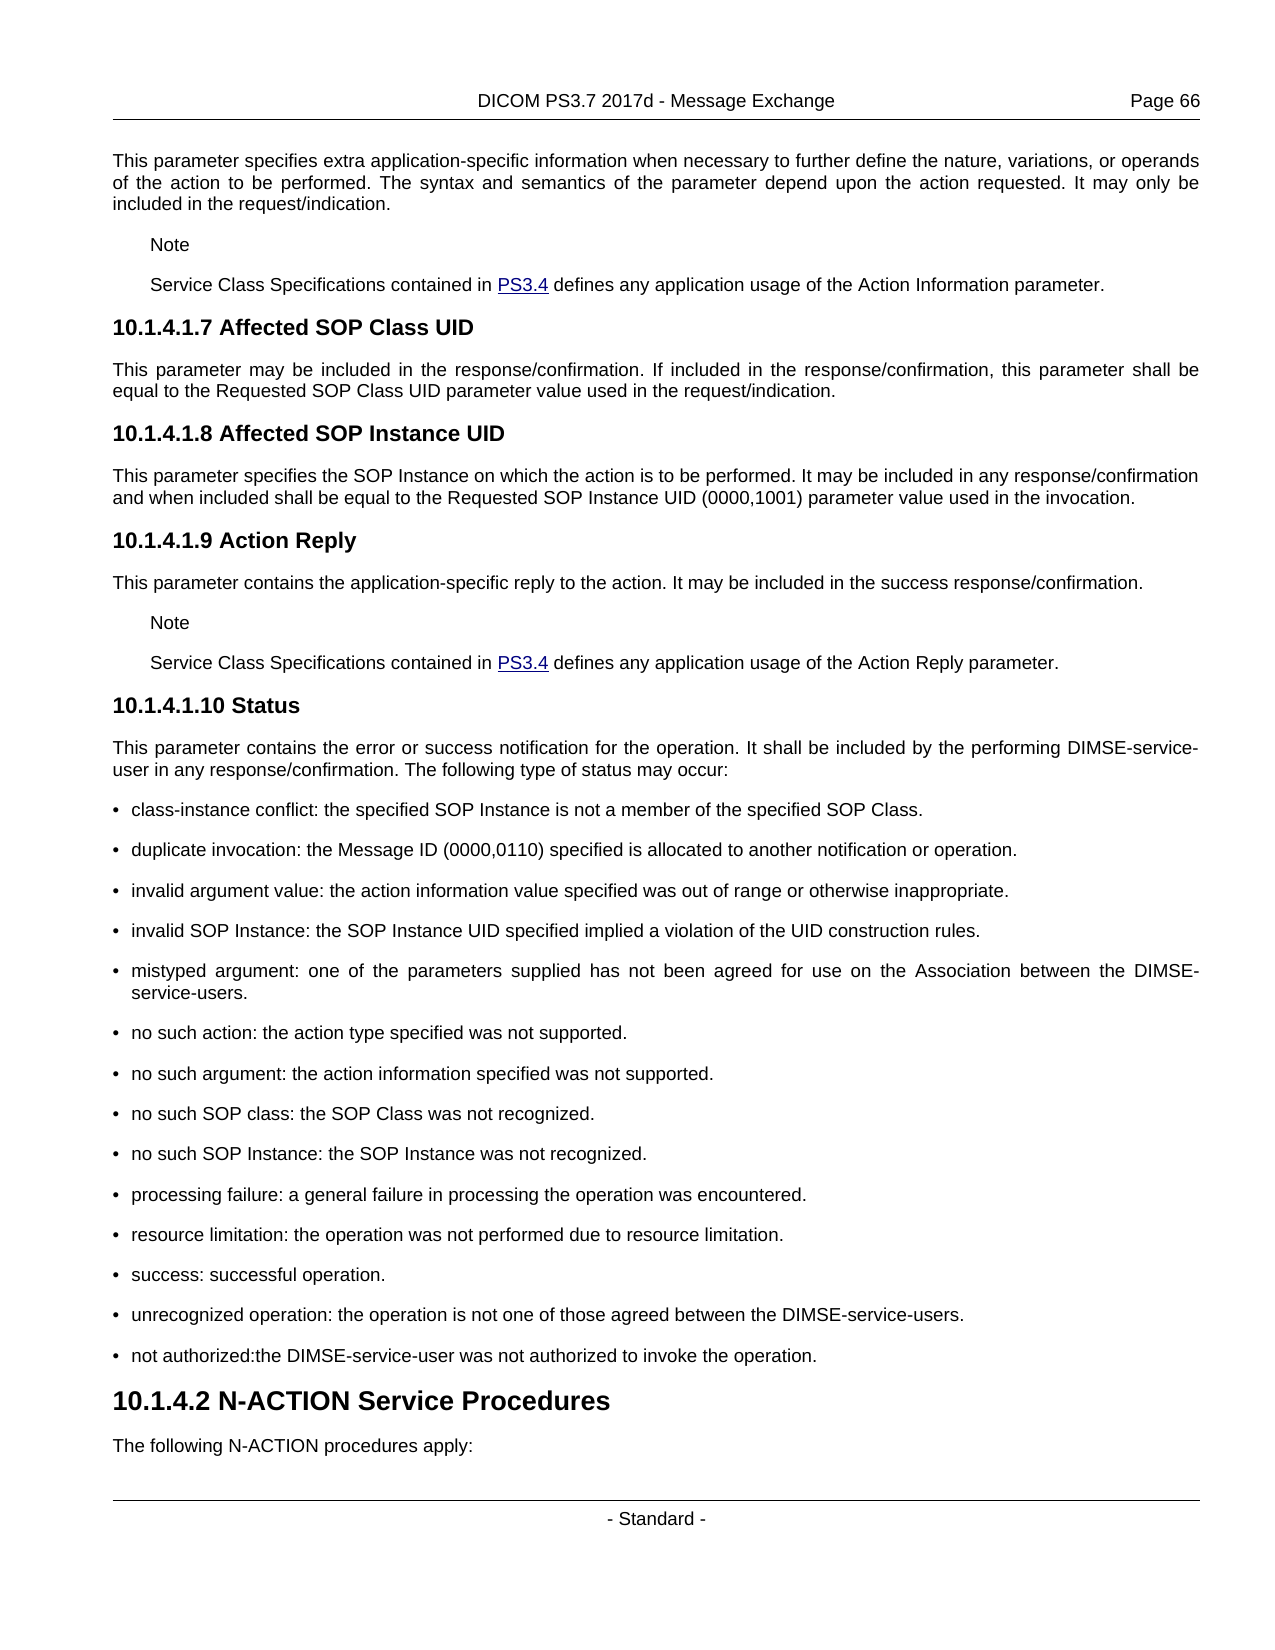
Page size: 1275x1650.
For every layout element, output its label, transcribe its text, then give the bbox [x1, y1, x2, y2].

text This parameter specifies extra application-specific information when necessary to further define the nature, variations, or operands of the action to be performed. The syntax and semantics of the parameter depend upon the action requested. It may only be included in the request/indication. [112, 150, 1200, 215]
list unrecognized operation: the operation is not one of those agreed between the DIMSE-service-users. [112, 1304, 1200, 1326]
list processing failure: a general failure in processing the operation was encountered. [112, 1183, 1200, 1205]
text Note [150, 233, 1162, 255]
text This parameter may be included in the response/confirmation. If included in the response/confirmation, this parameter shall be equal to the Requested SOP Class UID parameter value used in the request/indication. [112, 359, 1200, 402]
text This parameter contains the error or success notification for the operation. It shall be included by the performing DIMSE-service-user in any response/confirmation. The following type of status may occur: [112, 737, 1200, 780]
list invalid argument value: the action information value specified was out of range or otherwise inappropriate. [112, 879, 1200, 901]
text 10.1.4.1.9 Action Reply [112, 527, 1200, 553]
list class-instance conflict: the specified SOP Instance is not a member of the specified SOP Class. [112, 799, 1200, 821]
text 10.1.4.2 N-ACTION Service Procedures [112, 1385, 1200, 1416]
text Service Class Specifications contained in PS3.4 defines any application usage of the Action Reply parameter. [150, 652, 1162, 674]
list not authorized:the DIMSE-service-user was not authorized to invoke the operation. [112, 1344, 1200, 1366]
list no such action: the action type specified was not supported. [112, 1022, 1200, 1044]
text 10.1.4.1.10 Status [112, 692, 1200, 718]
text Service Class Specifications contained in PS3.4 defines any application usage of the Action Information parameter. [150, 274, 1162, 295]
list invalid SOP Instance: the SOP Instance UID specified implied a violation of the UID construction rules. [112, 920, 1200, 941]
list resource limitation: the operation was not performed due to resource limitation. [112, 1224, 1200, 1245]
list mistyped argument: one of the parameters supplied has not been agreed for use on the Association between the DIMSE-service-users. [112, 960, 1200, 1003]
list no such argument: the action information specified was not supported. [112, 1062, 1200, 1084]
list no such SOP Instance: the SOP Instance was not recognized. [112, 1143, 1200, 1164]
text 10.1.4.1.8 Affected SOP Instance UID [112, 421, 1200, 446]
list no such SOP class: the SOP Class was not recognized. [112, 1103, 1200, 1124]
list success: successful operation. [112, 1264, 1200, 1286]
text The following N-ACTION procedures apply: [112, 1435, 1200, 1456]
list duplicate invocation: the Message ID (0000,0110) specified is allocated to another notification or operation. [112, 839, 1200, 861]
text This parameter specifies the SOP Instance on which the action is to be performed. It may be included in any response/confirmation and when included shall be equal to the Requested SOP Instance UID (0000,1001) parameter value used in the invocation. [112, 465, 1200, 508]
text Note [150, 612, 1162, 633]
text This parameter contains the application-specific reply to the action. It may be included in the success response/confirmation. [112, 572, 1200, 593]
text 10.1.4.1.7 Affected SOP Class UID [112, 314, 1200, 340]
